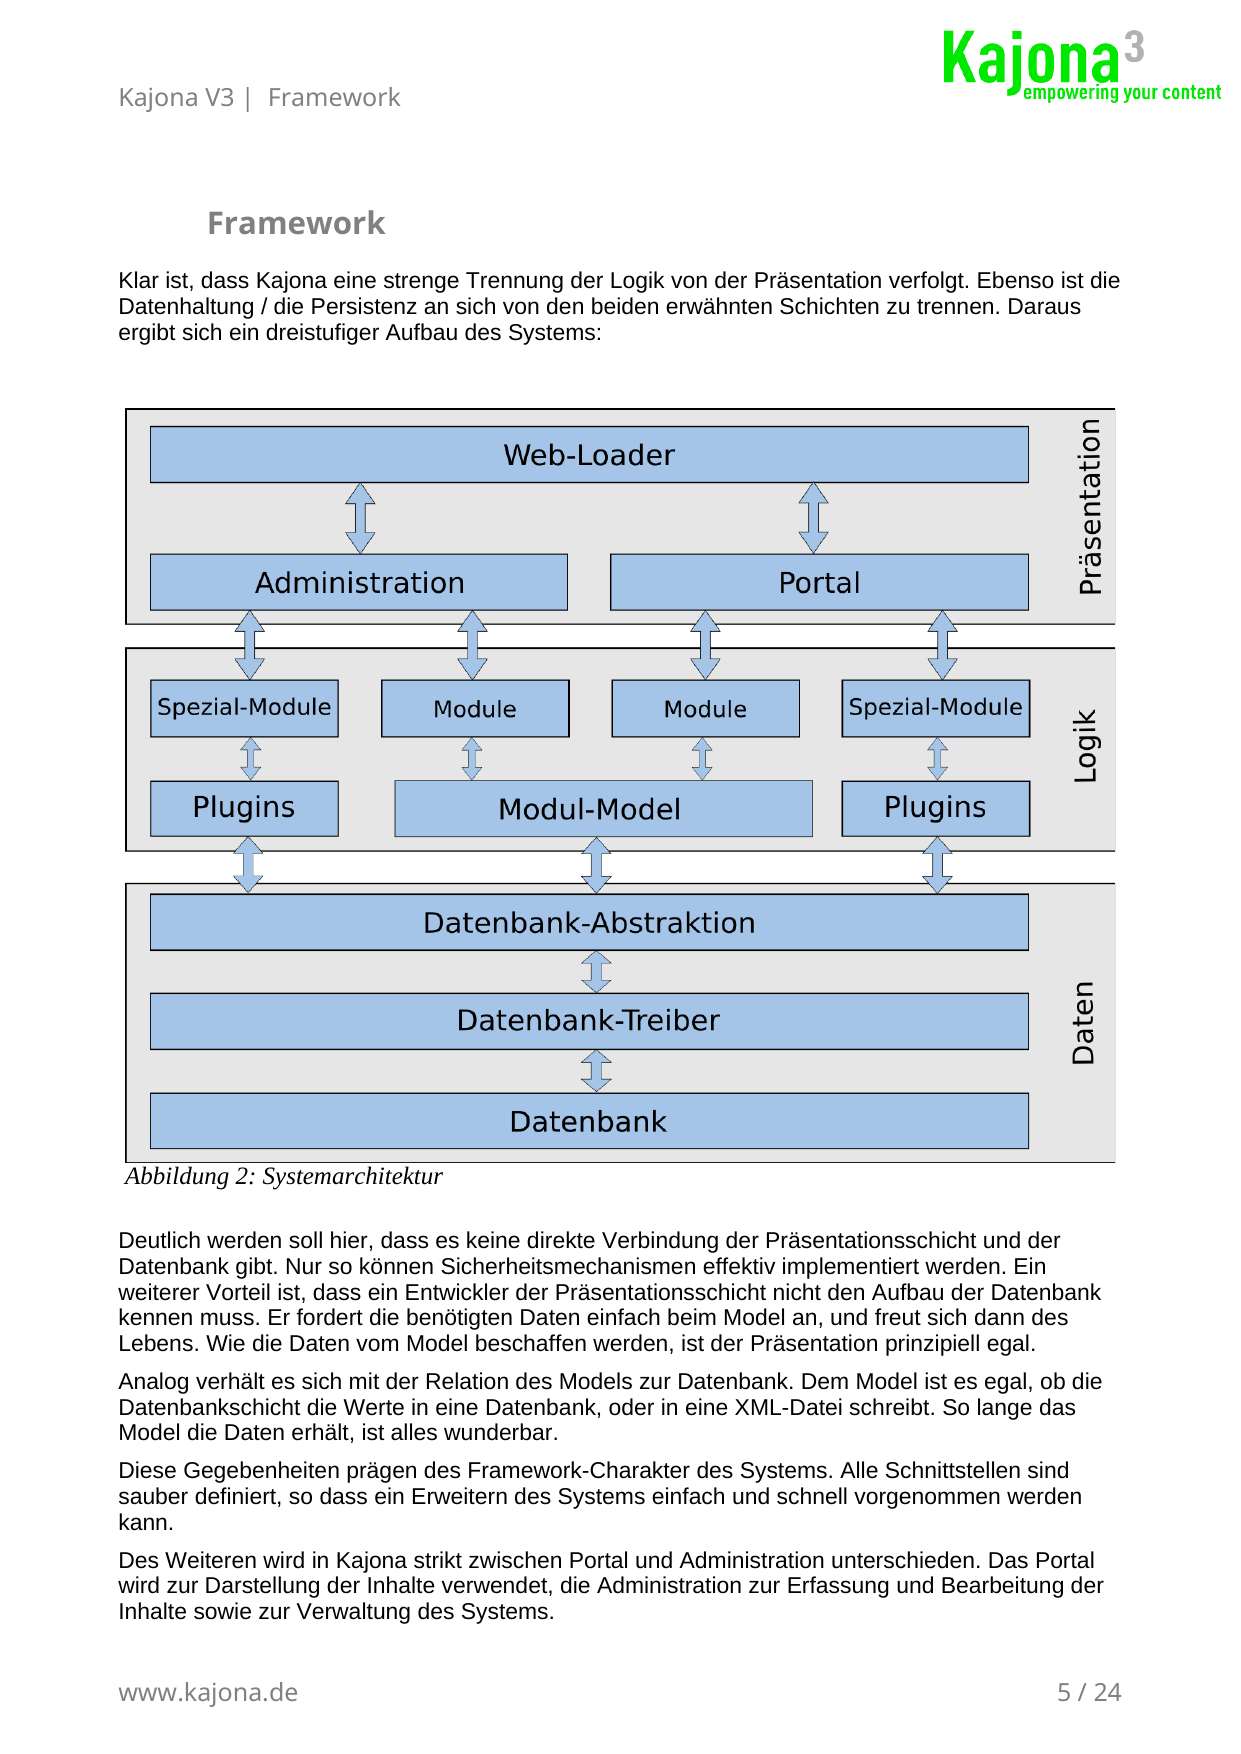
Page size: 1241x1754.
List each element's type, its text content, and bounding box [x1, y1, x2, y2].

text Klar ist, dass Kajona eine strenge Trennung der Logik von der Präsentation verfolgt. Ebenso ist die Datenhaltung / die Persistenz an sich von den beiden erwähnten Schichten zu trennen. Daraus ergibt sich ein dreistufiger Aufbau des Systems: [118, 268, 1122, 345]
text Analog verhält es sich mit der Relation des Models zur Datenbank. Dem Model ist es egal, ob die Datenbankschicht die Werte in eine Datenbank, oder in eine XML-Datei schreibt. So lange das Model die Daten erhält, ist alles wunderbar. [118, 1369, 1122, 1446]
picture [944, 30, 1221, 103]
text Diese Gegebenheiten prägen des Framework-Charakter des Systems. Alle Schnittstellen sind sauber definiert, so dass ein Erweitern des Systems einfach und schnell vorgenommen werden kann. [118, 1458, 1122, 1535]
picture [125, 408, 1116, 1163]
text Des Weiteren wird in Kajona strikt zwischen Portal und Administration unterschieden. Das Portal wird zur Darstellung der Inhalte verwendet, die Administration zur Erfassung und Bearbeitung der Inhalte sowie zur Verwaltung des Systems. [118, 1547, 1122, 1624]
subtitle Framework [118, 201, 1122, 244]
text Abbildung 2: Systemarchitektur [125, 1163, 1115, 1190]
text Deutlich werden soll hier, dass es keine direkte Verbindung der Präsentationsschicht und der Datenbank gibt. Nur so können Sicherheitsmechanismen effektiv implementiert werden. Ein weiterer Vorteil ist, dass ein Entwickler der Präsentationsschicht nicht den Aufbau der Datenbank kennen muss. Er fordert die benötigten Daten einfach beim Model an, und freut sich dann des Lebens. Wie die Daten vom Model beschaffen werden, ist der Präsentation prinzipiell egal. [118, 1228, 1122, 1356]
